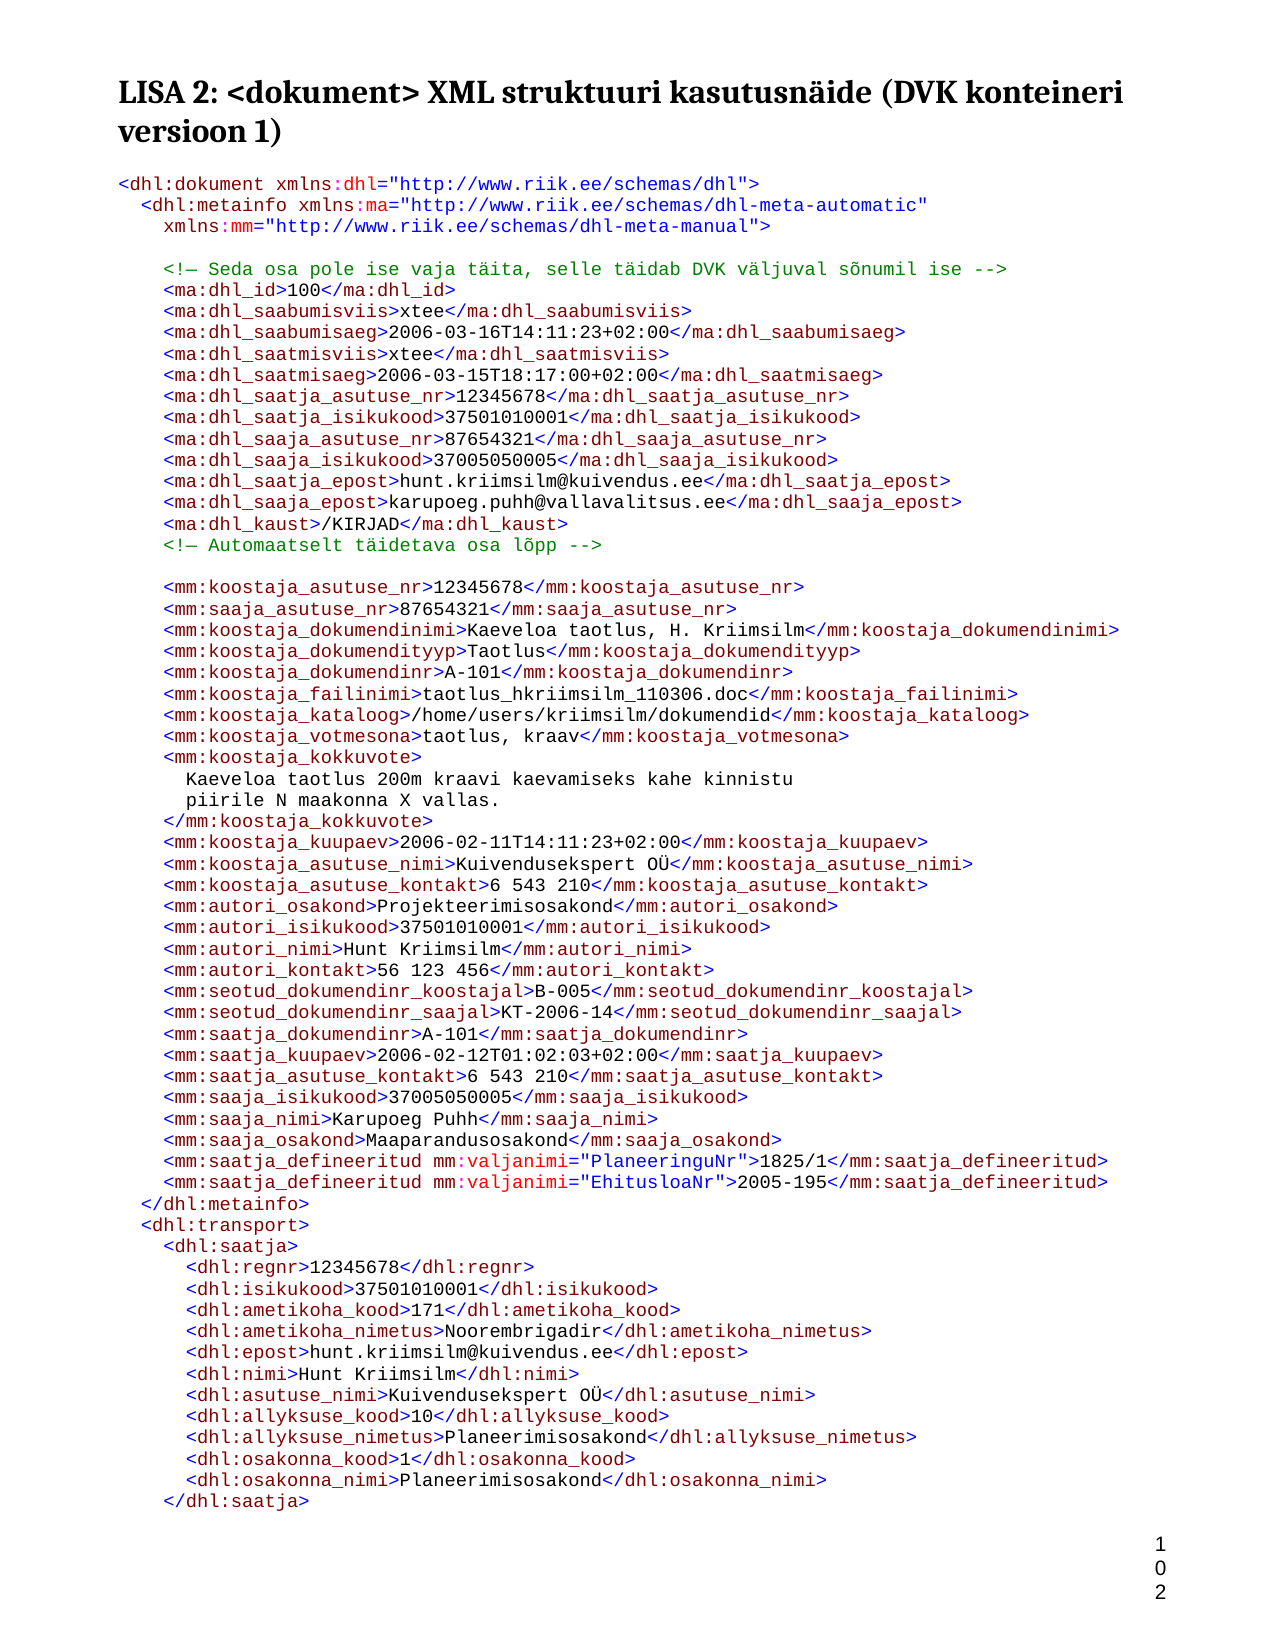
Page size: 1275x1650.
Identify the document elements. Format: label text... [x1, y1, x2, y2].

text <mm:saatja_asutuse_kontakt>6 543 210</mm:saatja_asutuse_kontakt> [118, 1067, 1157, 1088]
text <mm:koostaja_kuupaev>2006-02-11T14:11:23+02:00</mm:koostaja_kuupaev> [118, 833, 1157, 854]
text </dhl:saatja> [118, 1492, 1157, 1513]
text <mm:koostaja_dokumendinr>A-101</mm:koostaja_dokumendinr> [118, 663, 1157, 684]
text <!— Automaatselt täidetava osa lõpp --> [118, 536, 1157, 557]
text <dhl:regnr>12345678</dhl:regnr> [118, 1258, 1157, 1279]
text <mm:saatja_dokumendinr>A-101</mm:saatja_dokumendinr> [118, 1024, 1157, 1046]
text <mm:koostaja_failinimi>taotlus_hkriimsilm_110306.doc</mm:koostaja_failinimi> [118, 684, 1157, 706]
text </mm:koostaja_kokkuvote> [118, 812, 1157, 833]
text <dhl:transport> [118, 1216, 1157, 1237]
text <dhl:ametikoha_kood>171</dhl:ametikoha_kood> [118, 1301, 1157, 1322]
text <dhl:epost>hunt.kriimsilm@kuivendus.ee</dhl:epost> [118, 1343, 1157, 1364]
text <dhl:asutuse_nimi>Kuivendusekspert OÜ</dhl:asutuse_nimi> [118, 1386, 1157, 1407]
text piirile N maakonna X vallas. [118, 791, 1157, 812]
text <mm:koostaja_dokumendityyp>Taotlus</mm:koostaja_dokumendityyp> [118, 642, 1157, 663]
text xmlns:mm="http://www.riik.ee/schemas/dhl-meta-manual"> [118, 217, 1157, 238]
text <ma:dhl_saabumisaeg>2006-03-16T14:11:23+02:00</ma:dhl_saabumisaeg> [118, 323, 1157, 344]
text <dhl:saatja> [118, 1237, 1157, 1258]
text <mm:saatja_defineeritud mm:valjanimi="EhitusloaNr">2005-195</mm:saatja_defineeritud> [118, 1173, 1157, 1194]
text <!— Seda osa pole ise vaja täita, selle täidab DVK väljuval sõnumil ise --> [118, 259, 1157, 281]
text <mm:saatja_kuupaev>2006-02-12T01:02:03+02:00</mm:saatja_kuupaev> [118, 1046, 1157, 1067]
text <dhl:allyksuse_kood>10</dhl:allyksuse_kood> [118, 1407, 1157, 1428]
text <mm:seotud_dokumendinr_koostajal>B-005</mm:seotud_dokumendinr_koostajal> [118, 982, 1157, 1003]
text <mm:autori_nimi>Hunt Kriimsilm</mm:autori_nimi> [118, 939, 1157, 961]
text <dhl:metainfo xmlns:ma="http://www.riik.ee/schemas/dhl-meta-automatic" [118, 196, 1157, 217]
text <mm:autori_isikukood>37501010001</mm:autori_isikukood> [118, 918, 1157, 939]
text <mm:koostaja_kataloog>/home/users/kriimsilm/dokumendid</mm:koostaja_kataloog> [118, 706, 1157, 727]
text <mm:saatja_defineeritud mm:valjanimi="PlaneeringuNr">1825/1</mm:saatja_defineeritud> [118, 1152, 1157, 1173]
text <mm:saaja_asutuse_nr>87654321</mm:saaja_asutuse_nr> [118, 599, 1157, 621]
text <ma:dhl_id>100</ma:dhl_id> [118, 281, 1157, 302]
text <mm:koostaja_dokumendinimi>Kaeveloa taotlus, H. Kriimsilm</mm:koostaja_dokumendinimi> [118, 621, 1157, 642]
text <mm:koostaja_votmesona>taotlus, kraav</mm:koostaja_votmesona> [118, 727, 1157, 748]
text <mm:autori_kontakt>56 123 456</mm:autori_kontakt> [118, 961, 1157, 982]
text <ma:dhl_saatja_asutuse_nr>12345678</ma:dhl_saatja_asutuse_nr> [118, 387, 1157, 408]
text <mm:saaja_isikukood>37005050005</mm:saaja_isikukood> [118, 1088, 1157, 1109]
text <dhl:isikukood>37501010001</dhl:isikukood> [118, 1279, 1157, 1301]
text <mm:saaja_osakond>Maaparandusosakond</mm:saaja_osakond> [118, 1131, 1157, 1152]
text <ma:dhl_saaja_isikukood>37005050005</ma:dhl_saaja_isikukood> [118, 451, 1157, 472]
text <dhl:osakonna_kood>1</dhl:osakonna_kood> [118, 1449, 1157, 1471]
text <ma:dhl_saabumisviis>xtee</ma:dhl_saabumisviis> [118, 302, 1157, 323]
text <mm:koostaja_kokkuvote> [118, 748, 1157, 769]
text <ma:dhl_saatmisviis>xtee</ma:dhl_saatmisviis> [118, 344, 1157, 366]
text <mm:seotud_dokumendinr_saajal>KT-2006-14</mm:seotud_dokumendinr_saajal> [118, 1003, 1157, 1024]
text <mm:saaja_nimi>Karupoeg Puhh</mm:saaja_nimi> [118, 1109, 1157, 1131]
text <dhl:nimi>Hunt Kriimsilm</dhl:nimi> [118, 1364, 1157, 1386]
text <mm:koostaja_asutuse_kontakt>6 543 210</mm:koostaja_asutuse_kontakt> [118, 876, 1157, 897]
text <ma:dhl_kaust>/KIRJAD</ma:dhl_kaust> [118, 514, 1157, 536]
text <mm:koostaja_asutuse_nr>12345678</mm:koostaja_asutuse_nr> [118, 578, 1157, 599]
text <ma:dhl_saatja_isikukood>37501010001</ma:dhl_saatja_isikukood> [118, 408, 1157, 429]
text <ma:dhl_saatja_epost>hunt.kriimsilm@kuivendus.ee</ma:dhl_saatja_epost> [118, 472, 1157, 493]
text <ma:dhl_saatmisaeg>2006-03-15T18:17:00+02:00</ma:dhl_saatmisaeg> [118, 366, 1157, 387]
text LISA 2: <dokument> XML struktuuri kasutusnäide (DVK konteineri versioon 1) [118, 74, 1157, 150]
text <dhl:ametikoha_nimetus>Noorembrigadir</dhl:ametikoha_nimetus> [118, 1322, 1157, 1343]
text <ma:dhl_saaja_asutuse_nr>87654321</ma:dhl_saaja_asutuse_nr> [118, 429, 1157, 451]
text </dhl:metainfo> [118, 1194, 1157, 1216]
text <mm:koostaja_asutuse_nimi>Kuivendusekspert OÜ</mm:koostaja_asutuse_nimi> [118, 854, 1157, 876]
text <ma:dhl_saaja_epost>karupoeg.puhh@vallavalitsus.ee</ma:dhl_saaja_epost> [118, 493, 1157, 514]
text <dhl:dokument xmlns:dhl="http://www.riik.ee/schemas/dhl"> [118, 174, 1157, 196]
text Kaeveloa taotlus 200m kraavi kaevamiseks kahe kinnistu [118, 769, 1157, 791]
text <dhl:allyksuse_nimetus>Planeerimisosakond</dhl:allyksuse_nimetus> [118, 1428, 1157, 1449]
text <dhl:osakonna_nimi>Planeerimisosakond</dhl:osakonna_nimi> [118, 1471, 1157, 1492]
text <mm:autori_osakond>Projekteerimisosakond</mm:autori_osakond> [118, 897, 1157, 918]
